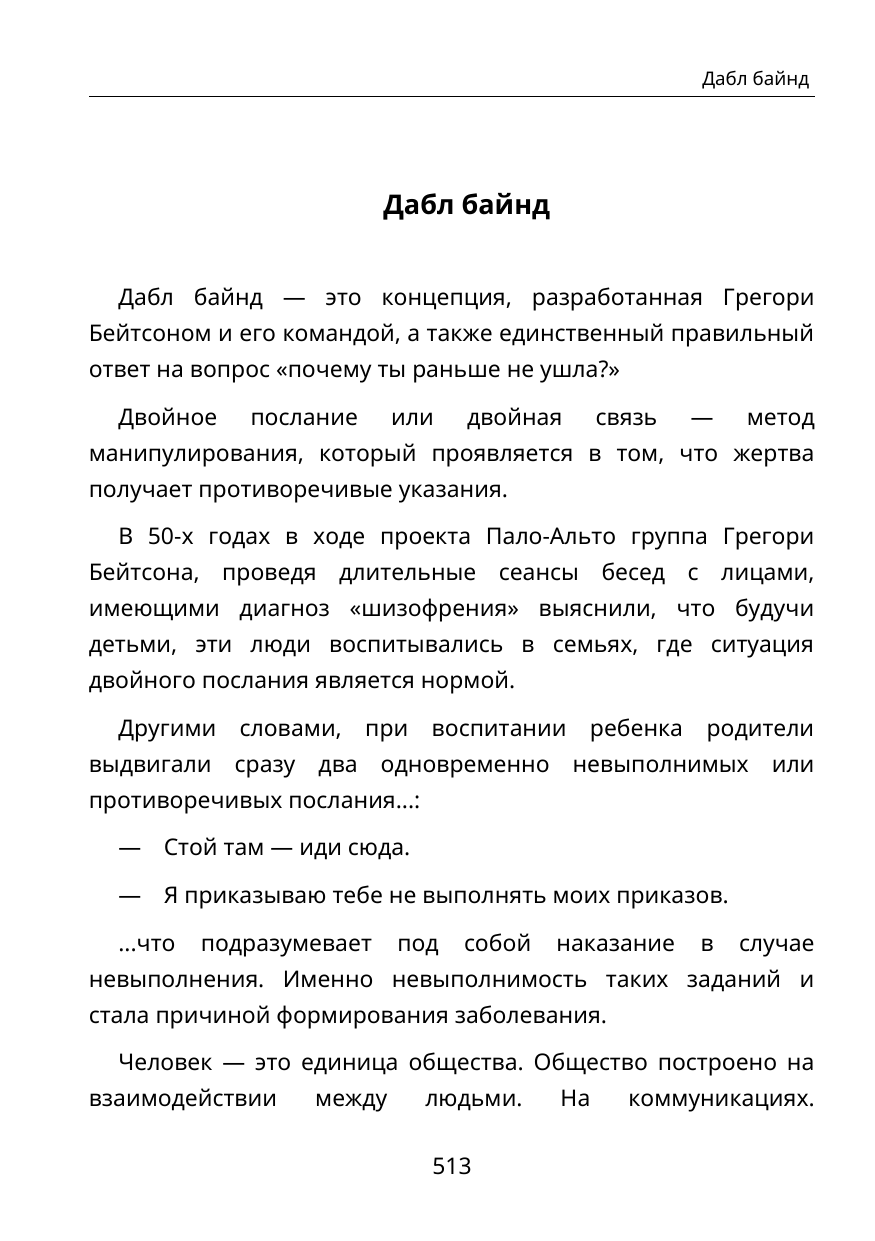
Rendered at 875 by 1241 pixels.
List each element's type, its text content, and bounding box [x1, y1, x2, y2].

text Двойное послание или двойная связь — метод манипулирования, который проявляется в том, что жертва получает противоречивые указания. [88, 401, 815, 504]
text В 50-х годах в ходе проекта Пало-Альто группа Грегори Бейтсона, проведя длительные сеансы бесед с лицами, имеющими диагноз «шизофрения» выяснили, что будучи детьми, эти люди воспитывались в семьях, где ситуация двойного послания является нормой. [88, 520, 815, 695]
list Я приказываю тебе не выполнять моих приказов. [88, 879, 815, 910]
subtitle Дабл байнд [88, 185, 815, 222]
list Стой там — иди сюда. [88, 831, 815, 862]
text Человек — это единица общества. Общество построено на взаимодействии между людьми. На коммуникациях. [88, 1046, 815, 1113]
text Другими словами, при воспитании ребенка родители выдвигали сразу два одновременно невыполнимых или противоречивых послания...: [88, 712, 815, 815]
text ...что подразумевает под собой наказание в случае невыполнения. Именно невыполнимость таких заданий и стала причиной формирования заболевания. [88, 927, 815, 1030]
text Дабл байнд — это концепция, разработанная Грегори Бейтсоном и его командой, а также единственный правильный ответ на вопрос «почему ты раньше не ушла?» [88, 281, 815, 384]
